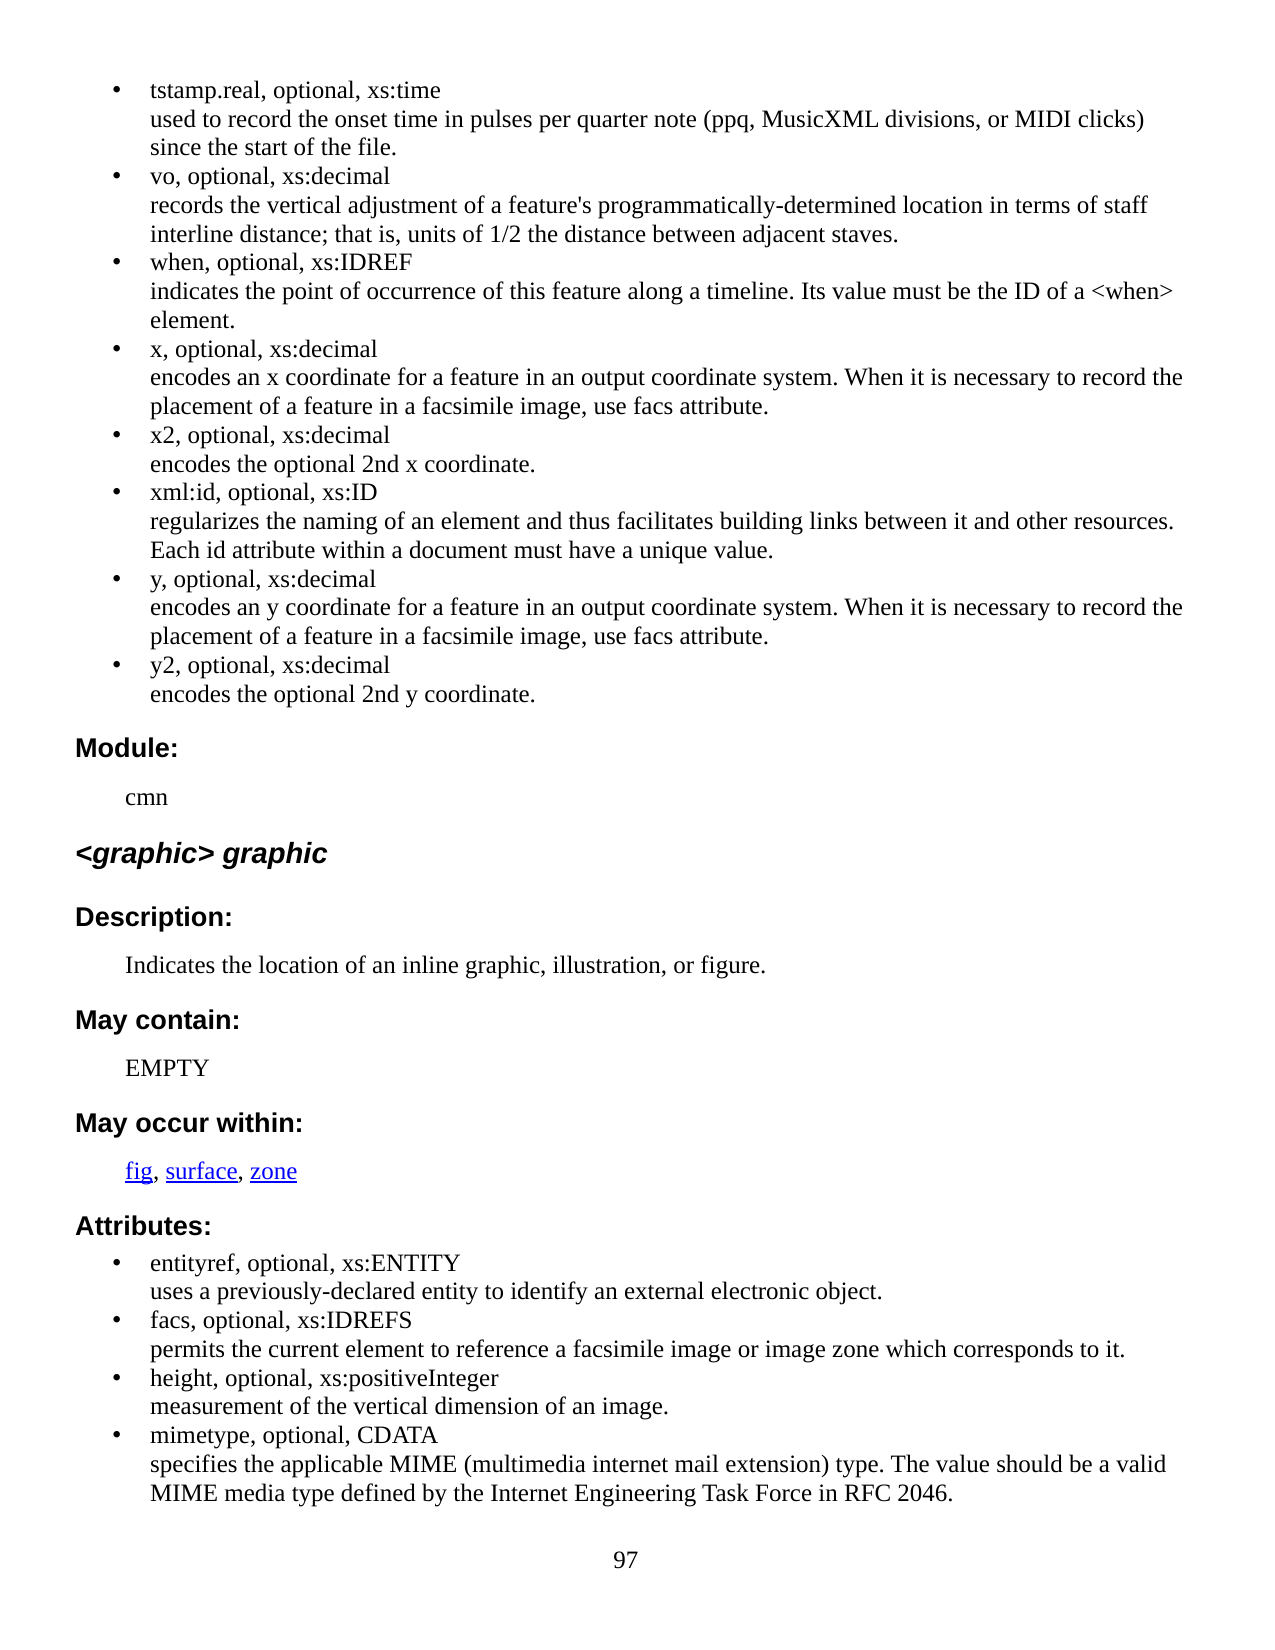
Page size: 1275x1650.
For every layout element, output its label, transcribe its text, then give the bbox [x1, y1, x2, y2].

list when, optional, xs:IDREF indicates the point of occurrence of this feature along a timeline. Its value must be the ID of a <when> element. [112, 247, 1200, 334]
list vo, optional, xs:decimal records the vertical adjustment of a feature's programmatically-determined location in terms of staff interline distance; that is, units of 1/2 the distance between adjacent staves. [112, 161, 1200, 247]
list mimetype, optional, CDATA specifies the applicable MIME (multimedia internet mail extension) type. The value should be a valid MIME media type defined by the Internet Engineering Task Force in RFC 2046. [112, 1420, 1200, 1506]
text EMPTY [75, 1053, 1200, 1082]
subtitle Module: [75, 732, 1200, 764]
list xml:id, optional, xs:ID regularizes the naming of an element and thus facilitates building links between it and other resources. Each id attribute within a document must have a unique value. [112, 477, 1200, 564]
subtitle May occur within: [75, 1107, 1200, 1138]
list facs, optional, xs:IDREFS permits the current element to reference a facsimile image or image zone which corresponds to it. [112, 1305, 1200, 1363]
text Indicates the location of an inline graphic, illustration, or figure. [75, 950, 1200, 979]
list y, optional, xs:decimal encodes an y coordinate for a feature in an output coordinate system. When it is necessary to record the placement of a feature in a facsimile image, use facs attribute. [112, 564, 1200, 650]
subtitle May contain: [75, 1004, 1200, 1035]
list x, optional, xs:decimal encodes an x coordinate for a feature in an output coordinate system. When it is necessary to record the placement of a feature in a facsimile image, use facs attribute. [112, 334, 1200, 420]
subtitle Attributes: [75, 1210, 1200, 1241]
subtitle Description: [75, 901, 1200, 932]
text fig, surface, zone [75, 1156, 1200, 1185]
list tstamp.real, optional, xs:time used to record the onset time in pulses per quarter note (ppq, MusicXML divisions, or MIDI clicks) since the start of the file. [112, 75, 1200, 161]
list entityref, optional, xs:ENTITY uses a previously-declared entity to identify an external electronic object. [112, 1248, 1200, 1305]
list y2, optional, xs:decimal encodes the optional 2nd y coordinate. [112, 650, 1200, 707]
text cmn [75, 782, 1200, 811]
subtitle <graphic> graphic [75, 836, 1200, 869]
list height, optional, xs:positiveInteger measurement of the vertical dimension of an image. [112, 1363, 1200, 1420]
list x2, optional, xs:decimal encodes the optional 2nd x coordinate. [112, 420, 1200, 477]
